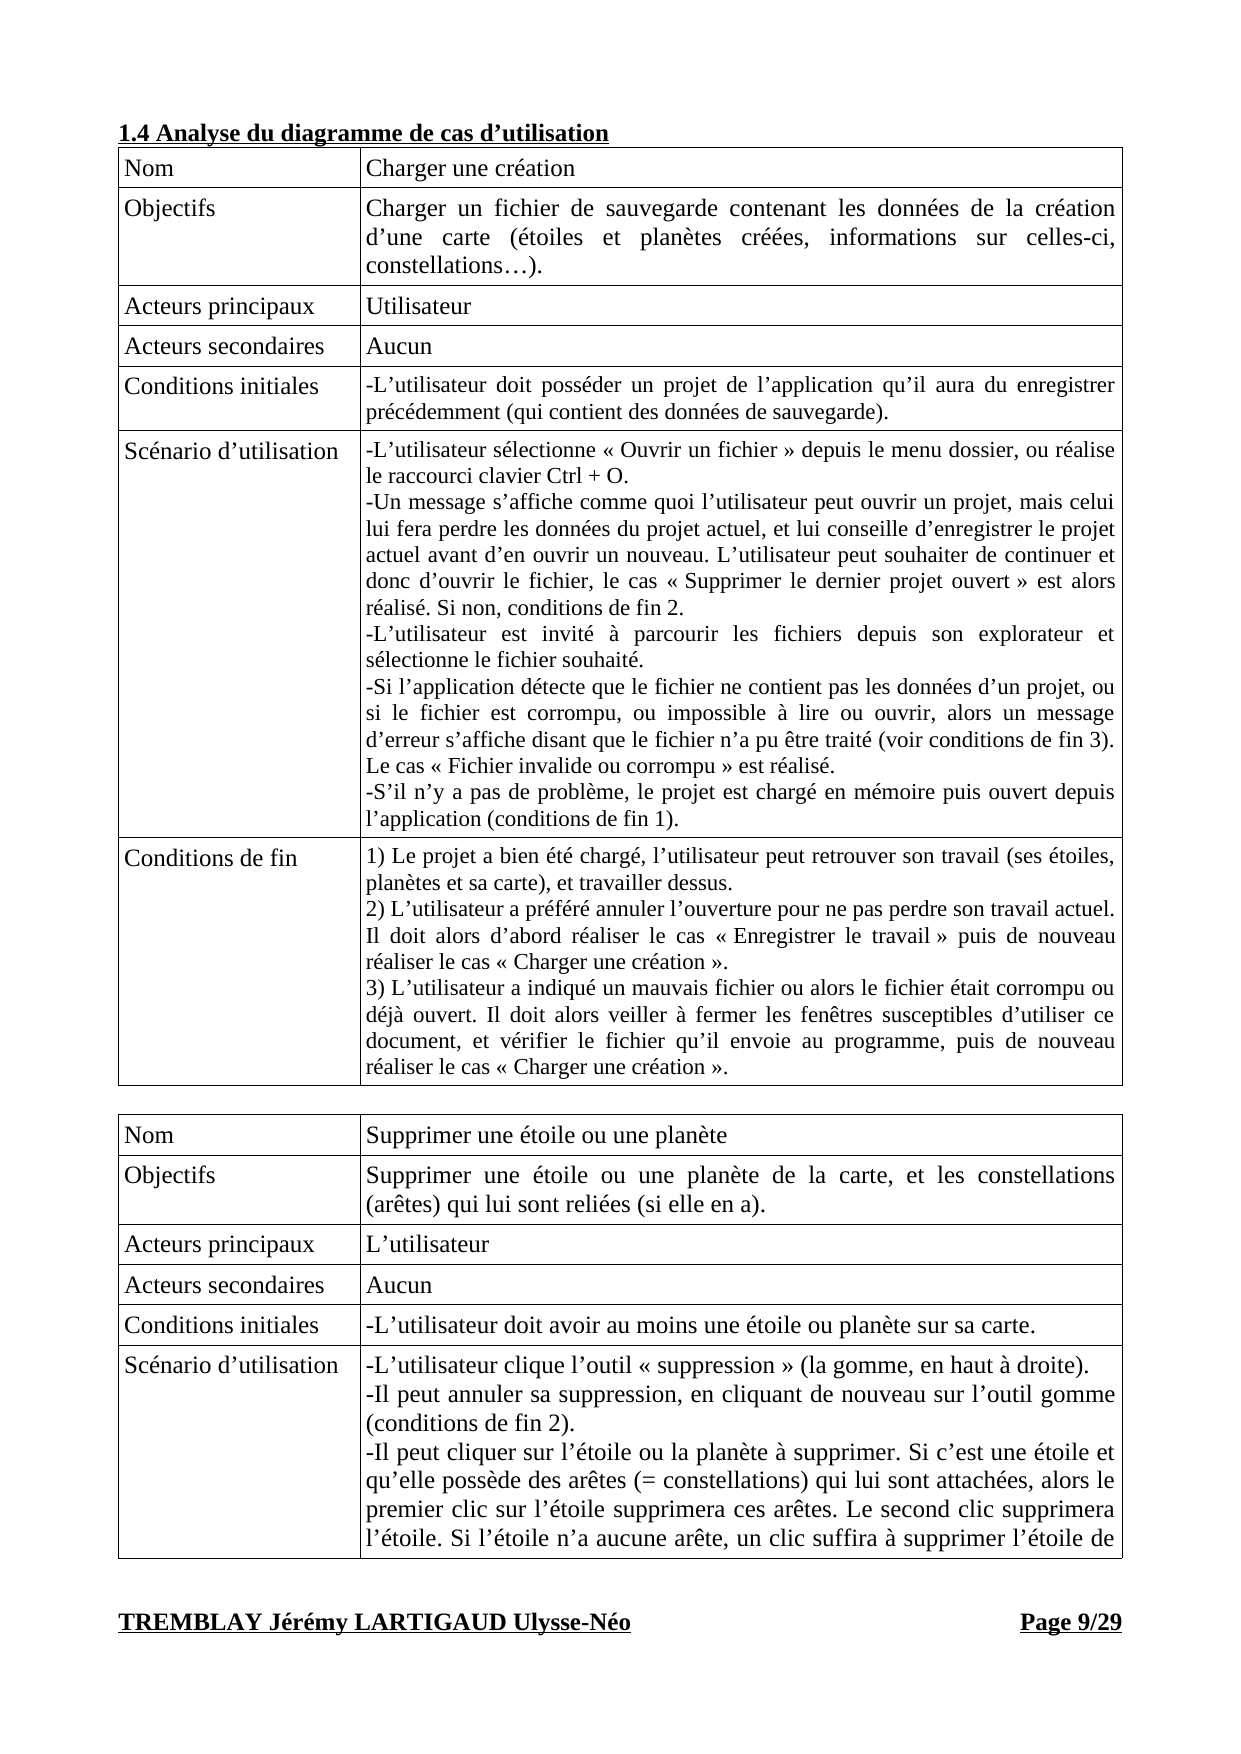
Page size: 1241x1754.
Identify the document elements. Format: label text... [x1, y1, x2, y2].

table_cell Acteurs secondaires [119, 326, 360, 366]
table_cell -L’utilisateur doit posséder un projet de l’application qu’il aura du enregistrer précédemment (qui contient des données de sauvegarde). [361, 367, 1122, 430]
table_cell Objectifs [119, 1156, 360, 1224]
table_cell Scénario d’utilisation [119, 431, 360, 837]
table_cell -L’utilisateur sélectionne « Ouvrir un fichier » depuis le menu dossier, ou réalise le raccourci clavier Ctrl + O. -Un message s’affiche comme quoi l’utilisateur peut ouvrir un projet, mais celui lui fera perdre les données du projet actuel, et lui conseille d’enregistrer le projet actuel avant d’en ouvrir un nouveau. L’utilisateur peut souhaiter de continuer et donc d’ouvrir le fichier, le cas « Supprimer le dernier projet ouvert » est alors réalisé. Si non, conditions de fin 2. -L’utilisateur est invité à parcourir les fichiers depuis son explorateur et sélectionne le fichier souhaité. -Si l’application détecte que le fichier ne contient pas les données d’un projet, ou si le fichier est corrompu, ou impossible à lire ou ouvrir, alors un message d’erreur s’affiche disant que le fichier n’a pu être traité (voir conditions de fin 3). Le cas « Fichier invalide ou corrompu » est réalisé. -S’il n’y a pas de problème, le projet est chargé en mémoire puis ouvert depuis l’application (conditions de fin 1). [361, 431, 1122, 837]
table_cell Aucun [361, 326, 1122, 366]
table_cell Objectifs [119, 188, 360, 285]
table_header Nom [119, 148, 360, 187]
table_header Supprimer une étoile ou une planète [361, 1115, 1122, 1155]
table_cell Acteurs principaux [119, 1225, 360, 1264]
table_cell Conditions initiales [119, 1305, 360, 1345]
table_header Nom [119, 1115, 360, 1155]
table_cell Charger un fichier de sauvegarde contenant les données de la création d’une carte (étoiles et planètes créées, informations sur celles-ci, constellations…). [361, 188, 1122, 285]
table_cell Conditions de fin [119, 838, 360, 1085]
table_cell -L’utilisateur doit avoir au moins une étoile ou planète sur sa carte. [361, 1305, 1122, 1345]
table_cell Acteurs secondaires [119, 1265, 360, 1304]
table_header Charger une création [361, 148, 1122, 187]
table_cell Acteurs principaux [119, 286, 360, 325]
table_cell Scénario d’utilisation [119, 1346, 360, 1558]
table_cell Conditions initiales [119, 367, 360, 430]
table_cell 1) Le projet a bien été chargé, l’utilisateur peut retrouver son travail (ses étoiles, planètes et sa carte), et travailler dessus. 2) L’utilisateur a préféré annuler l’ouverture pour ne pas perdre son travail actuel. Il doit alors d’abord réaliser le cas « Enregistrer le travail » puis de nouveau réaliser le cas « Charger une création ». 3) L’utilisateur a indiqué un mauvais fichier ou alors le fichier était corrompu ou déjà ouvert. Il doit alors veiller à fermer les fenêtres susceptibles d’utiliser ce document, et vérifier le fichier qu’il envoie au programme, puis de nouveau réaliser le cas « Charger une création ». [361, 838, 1122, 1085]
table_cell Aucun [361, 1265, 1122, 1304]
table_cell L’utilisateur [361, 1225, 1122, 1264]
table_cell Utilisateur [361, 286, 1122, 325]
table_cell Supprimer une étoile ou une planète de la carte, et les constellations (arêtes) qui lui sont reliées (si elle en a). [361, 1156, 1122, 1224]
table_cell -L’utilisateur clique l’outil « suppression » (la gomme, en haut à droite). -Il peut annuler sa suppression, en cliquant de nouveau sur l’outil gomme (conditions de fin 2). -Il peut cliquer sur l’étoile ou la planète à supprimer. Si c’est une étoile et qu’elle possède des arêtes (= constellations) qui lui sont attachées, alors le premier clic sur l’étoile supprimera ces arêtes. Le second clic supprimera l’étoile. Si l’étoile n’a aucune arête, un clic suffira à supprimer l’étoile de [361, 1346, 1122, 1558]
text 1.4 Analyse du diagramme de cas d’utilisation [118, 118, 1122, 147]
